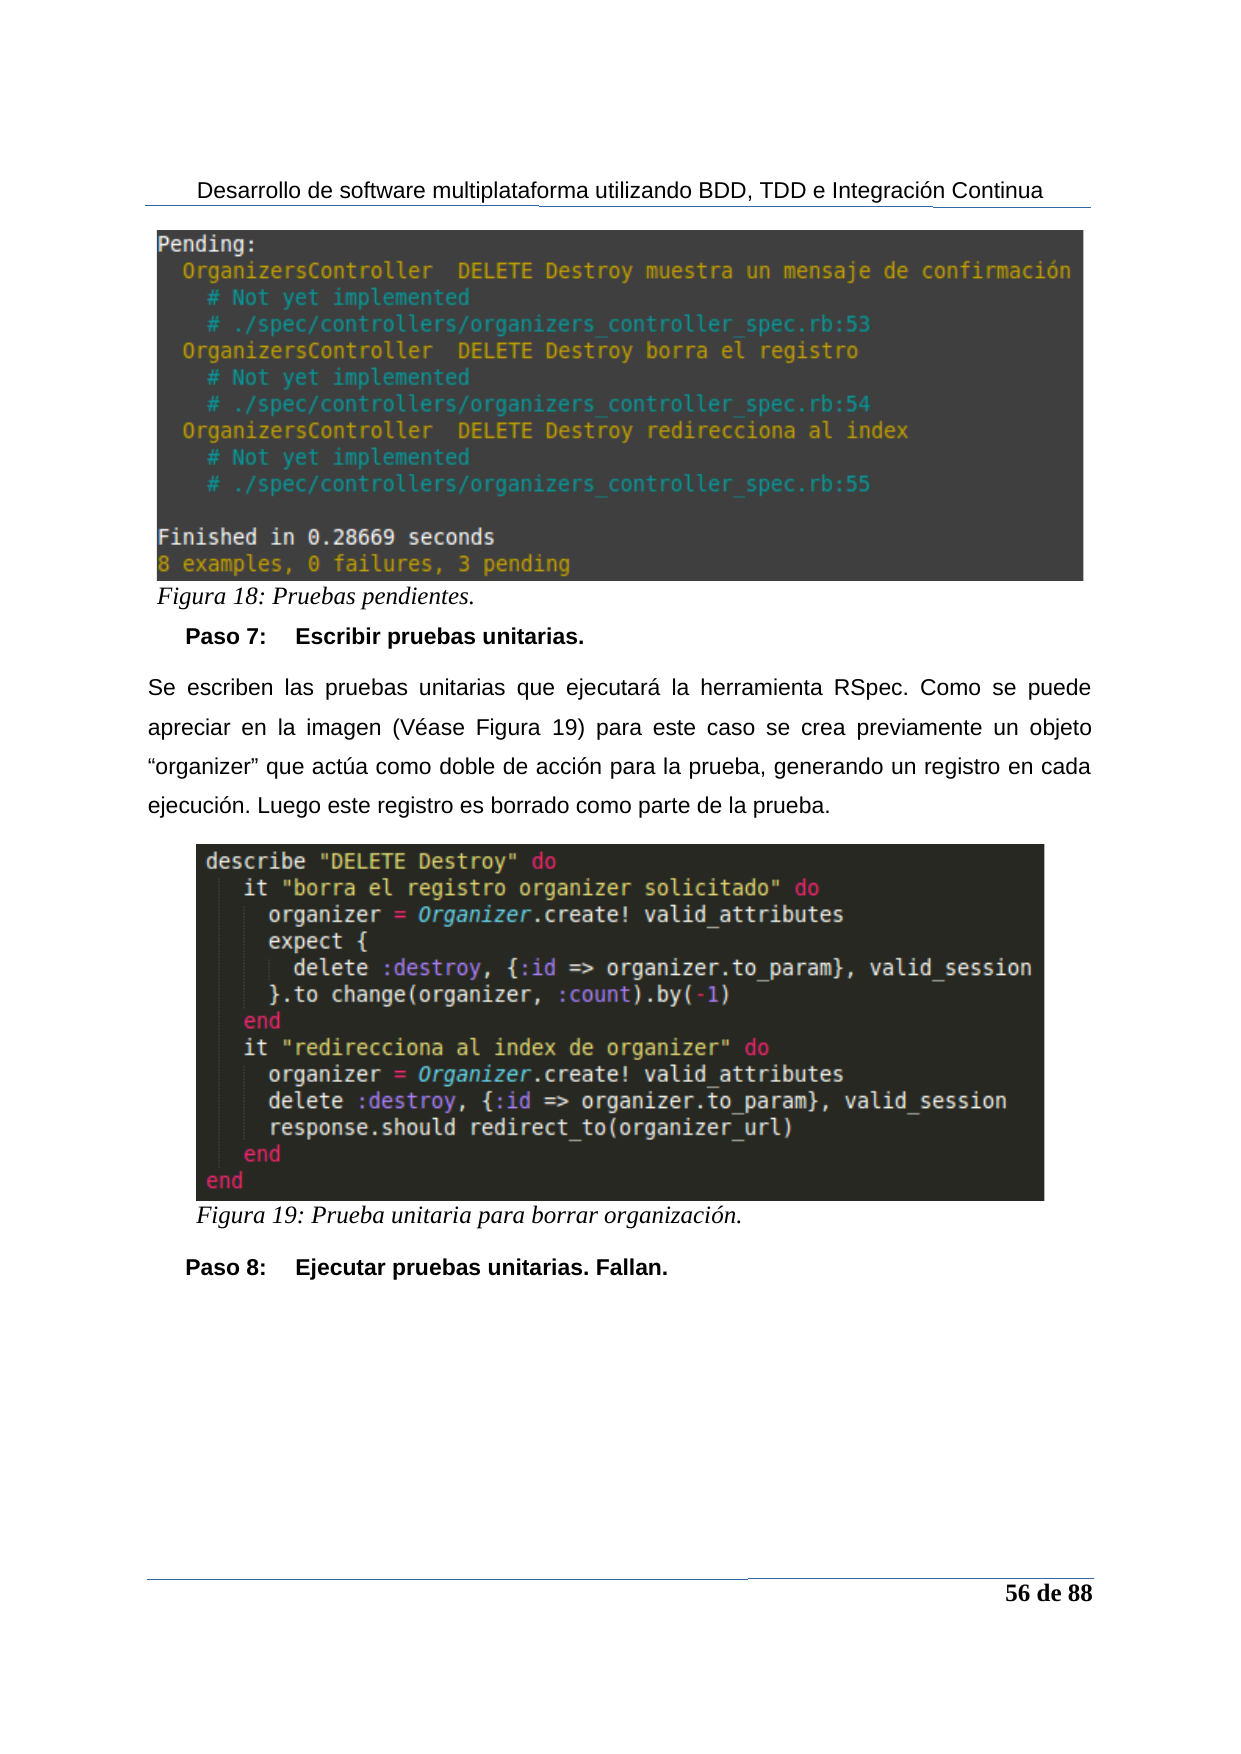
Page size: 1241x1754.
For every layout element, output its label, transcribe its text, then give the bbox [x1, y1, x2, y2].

list Escribir pruebas unitarias. [157, 218, 1093, 649]
text Se escriben las pruebas unitarias que ejecutará la herramienta RSpec. Como se puede apreciar en la imagen (Véase Figura 19) para este caso se crea previamente un objeto “organizer” que actúa como doble de acción para la prueba, generando un registro en cada ejecución. Luego este registro es borrado como parte de la prueba. [148, 674, 1093, 819]
picture [196, 844, 1045, 1201]
list Ejecutar pruebas unitarias. Fallan. [185, 1254, 1093, 1280]
list Figura 18: Pruebas pendientes. [157, 581, 1083, 609]
text Figura 19: Prueba unitaria para borrar organización. [196, 1201, 1044, 1229]
picture [156, 230, 1084, 581]
